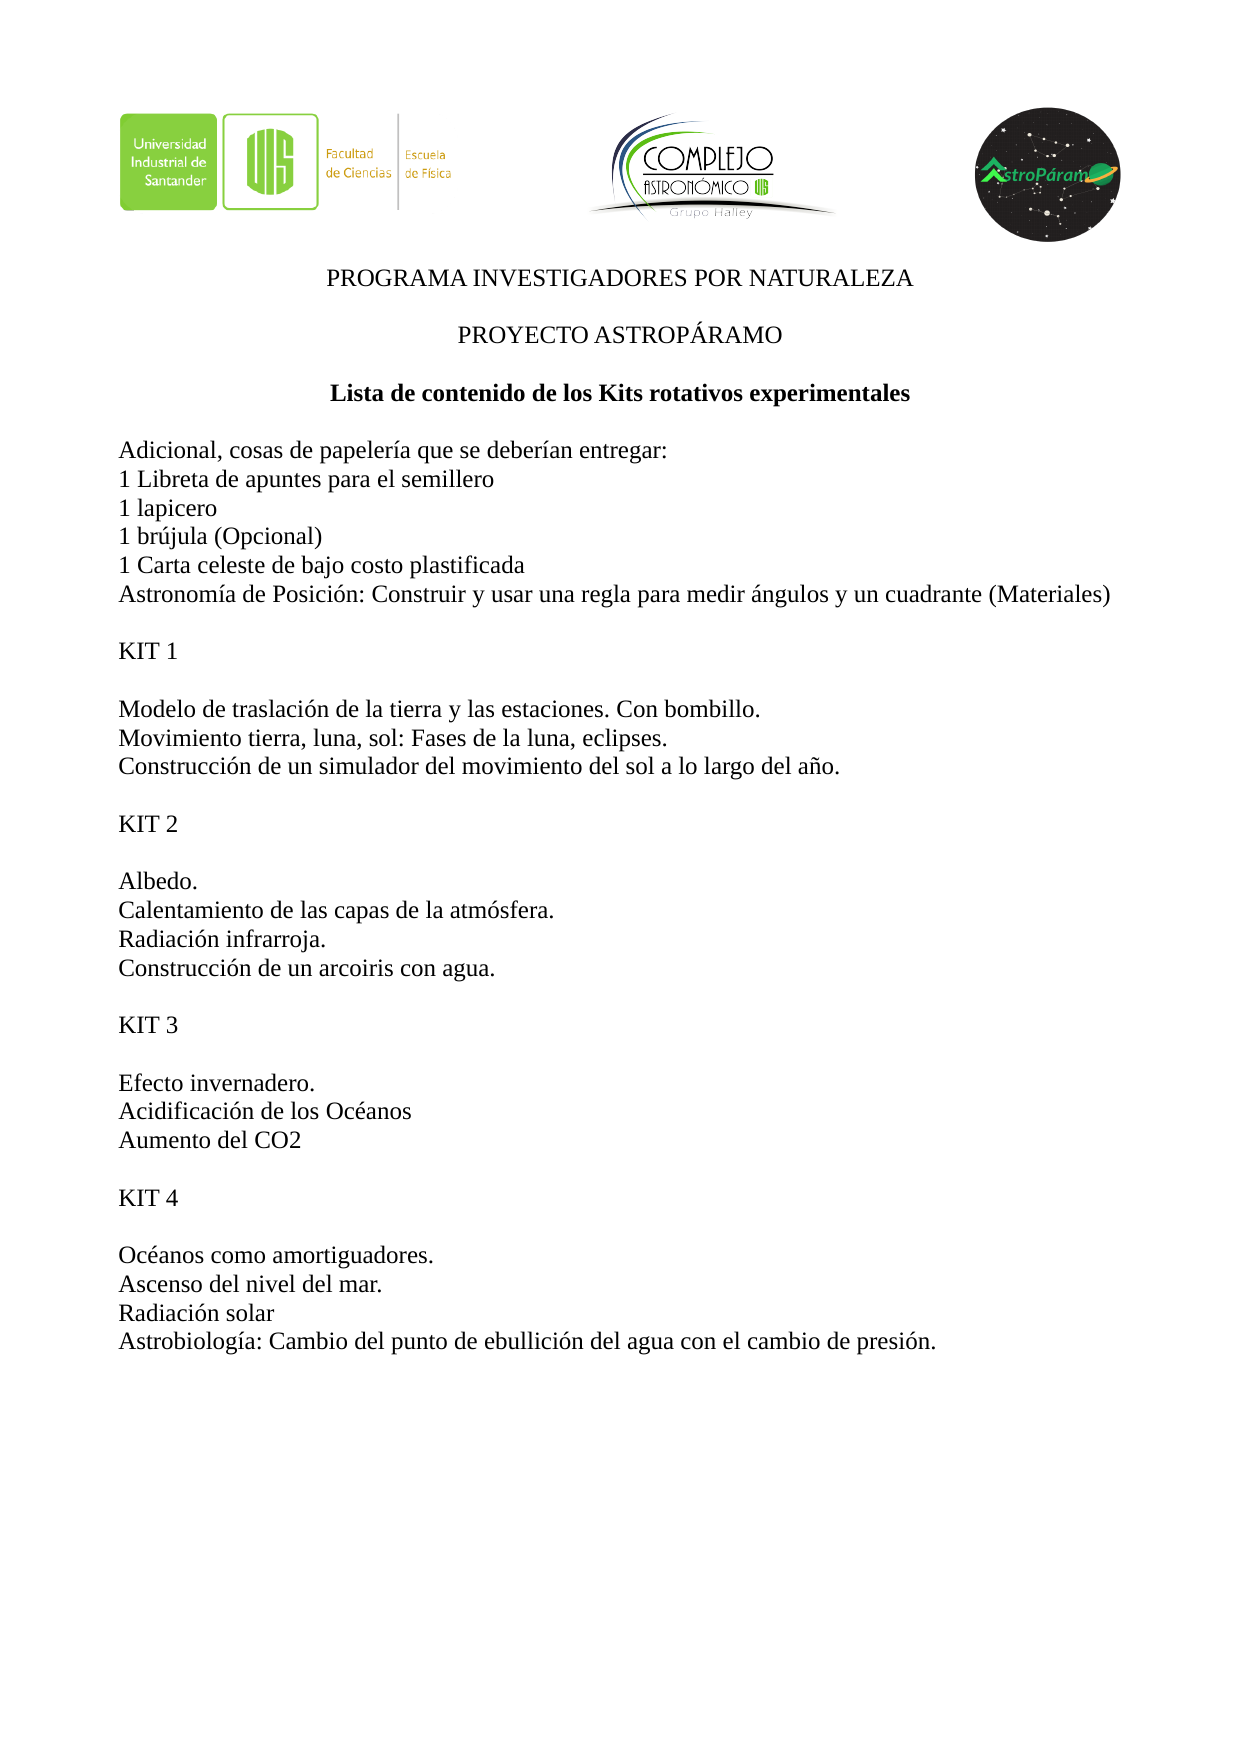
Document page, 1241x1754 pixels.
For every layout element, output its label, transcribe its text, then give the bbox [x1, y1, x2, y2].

text KIT 2 [118, 809, 1122, 838]
text PROYECTO ASTROPÁRAMO [118, 320, 1122, 349]
text KIT 4 [118, 1183, 1122, 1211]
text Acidificación de los Océanos [118, 1096, 1122, 1125]
text Construcción de un arcoiris con agua. [118, 953, 1122, 981]
text Calentamiento de las capas de la atmósfera. [118, 895, 1122, 924]
text Modelo de traslación de la tierra y las estaciones. Con bombillo. [118, 694, 1122, 723]
text Movimiento tierra, luna, sol: Fases de la luna, eclipses. [118, 723, 1122, 751]
text Radiación infrarroja. [118, 924, 1122, 953]
picture [972, 105, 1123, 244]
text 1 Carta celeste de bajo costo plastificada [118, 550, 1122, 579]
text Océanos como amortiguadores. [118, 1240, 1122, 1269]
text Radiación solar [118, 1298, 1122, 1326]
text PROGRAMA INVESTIGADORES POR NATURALEZA [118, 263, 1122, 291]
text 1 Libreta de apuntes para el semillero [118, 464, 1122, 493]
picture [586, 112, 840, 222]
text Astrobiología: Cambio del punto de ebullición del agua con el cambio de presión. [118, 1326, 1122, 1355]
text 1 brújula (Opcional) [118, 521, 1122, 550]
text Construcción de un simulador del movimiento del sol a lo largo del año. [118, 751, 1122, 780]
text Aumento del CO2 [118, 1125, 1122, 1154]
text Astronomía de Posición: Construir y usar una regla para medir ángulos y un cuadrante (Materiales) [118, 579, 1122, 608]
text Efecto invernadero. [118, 1068, 1122, 1096]
text KIT 1 [118, 636, 1122, 665]
picture [116, 111, 458, 214]
text Ascenso del nivel del mar. [118, 1269, 1122, 1298]
text Lista de contenido de los Kits rotativos experimentales [118, 378, 1122, 406]
text KIT 3 [118, 1010, 1122, 1039]
text Adicional, cosas de papelería que se deberían entregar: [118, 435, 1122, 464]
text Albedo. [118, 866, 1122, 895]
text 1 lapicero [118, 493, 1122, 521]
